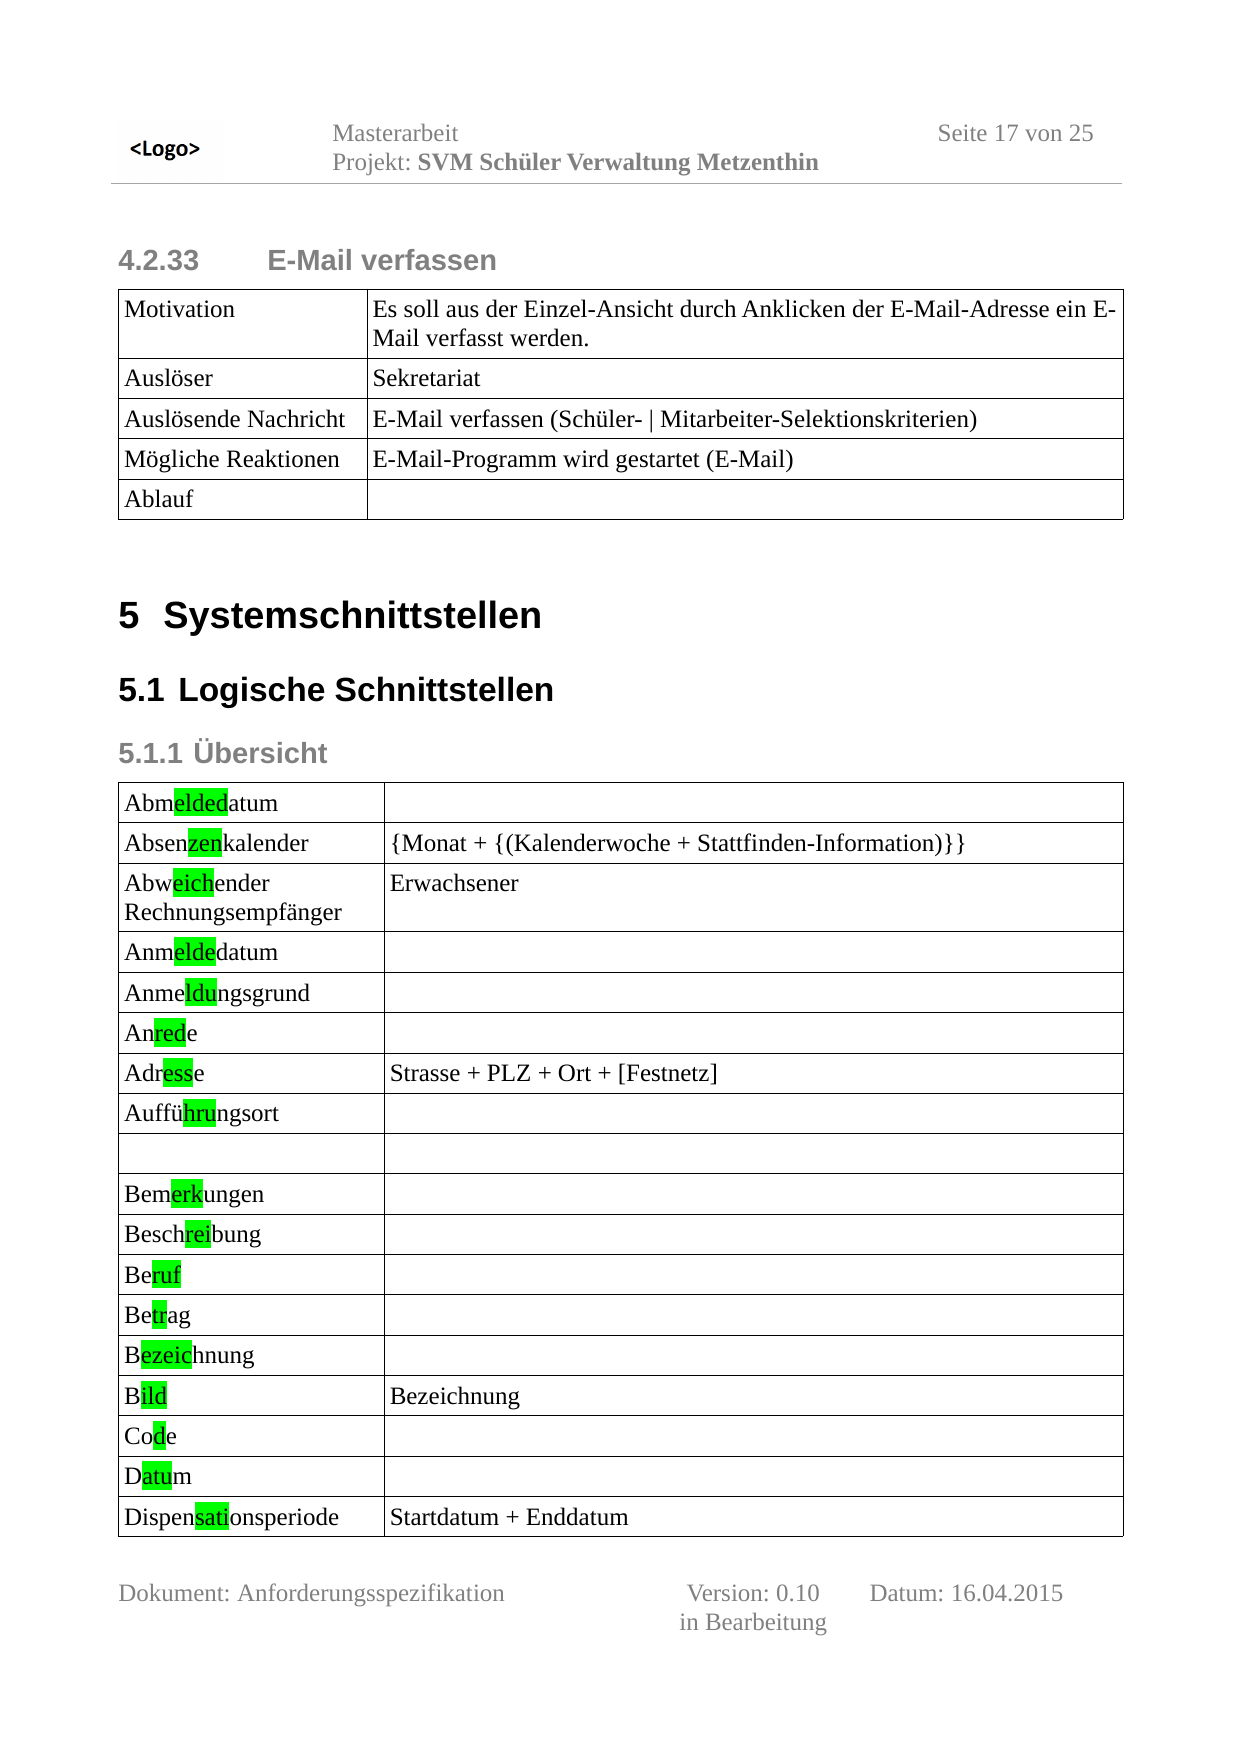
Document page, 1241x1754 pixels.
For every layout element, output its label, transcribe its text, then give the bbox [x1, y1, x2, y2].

table_header Es soll aus der Einzel-Ansicht durch Anklicken der E-Mail-Adresse ein E-Mail verfasst werden. [368, 290, 1123, 358]
table_cell Beschreibung [119, 1215, 384, 1254]
table_header [385, 783, 1123, 822]
table_cell [385, 1134, 1123, 1173]
table_cell Bild [119, 1376, 384, 1415]
table_cell [385, 1094, 1123, 1133]
table_cell Anmeldedatum [119, 932, 384, 972]
table_cell Bezeichnung [385, 1376, 1123, 1415]
table_cell Dispensationsperiode [119, 1497, 384, 1536]
table_cell Bezeichnung [119, 1336, 384, 1375]
table_cell Strasse + PLZ + Ort + [Festnetz] [385, 1054, 1123, 1093]
subtitle E-Mail verfassen [118, 242, 1122, 276]
table_header Abmeldedatum [119, 783, 384, 822]
table_cell Mögliche Reaktionen [119, 439, 367, 478]
table_cell [385, 1174, 1123, 1214]
subtitle Logische Schnittstellen [118, 670, 1122, 709]
table_cell Auslösende Nachricht [119, 399, 367, 438]
table_cell Startdatum + Enddatum [385, 1497, 1123, 1536]
table_cell [385, 1416, 1123, 1456]
table_cell [385, 1336, 1123, 1375]
table_cell Anrede [119, 1013, 384, 1052]
table_cell Aufführungsort [119, 1094, 384, 1133]
table_cell Adresse [119, 1054, 384, 1093]
table_cell Code [119, 1416, 384, 1456]
table_cell [119, 1134, 384, 1173]
subtitle Systemschnittstellen [118, 593, 1122, 637]
table_cell [368, 480, 1123, 519]
table_cell {Monat + {(Kalenderwoche + Stattfinden-Information)}} [385, 823, 1123, 862]
table_cell Erwachsener [385, 864, 1123, 931]
table_cell Absenzenkalender [119, 823, 384, 862]
picture [118, 118, 224, 183]
table_cell [385, 1255, 1123, 1294]
table_cell [385, 1457, 1123, 1496]
table_cell Beruf [119, 1255, 384, 1294]
table_cell [385, 932, 1123, 972]
table_cell Betrag [119, 1295, 384, 1334]
table_cell E-Mail-Programm wird gestartet (E-Mail) [368, 439, 1123, 478]
table_header Motivation [119, 290, 367, 358]
table_cell Anmeldungsgrund [119, 973, 384, 1012]
table_cell Bemerkungen [119, 1174, 384, 1214]
table_cell E-Mail verfassen (Schüler- | Mitarbeiter-Selektionskriterien) [368, 399, 1123, 438]
table_cell [385, 1013, 1123, 1052]
table_cell [385, 1215, 1123, 1254]
table_cell Sekretariat [368, 359, 1123, 398]
table_cell Datum [119, 1457, 384, 1496]
table_cell Auslöser [119, 359, 367, 398]
subtitle Übersicht [118, 736, 1122, 769]
table_cell Ablauf [119, 480, 367, 519]
table_cell [385, 1295, 1123, 1334]
table_cell [385, 973, 1123, 1012]
table_cell Abweichender Rechnungsempfänger [119, 864, 384, 931]
